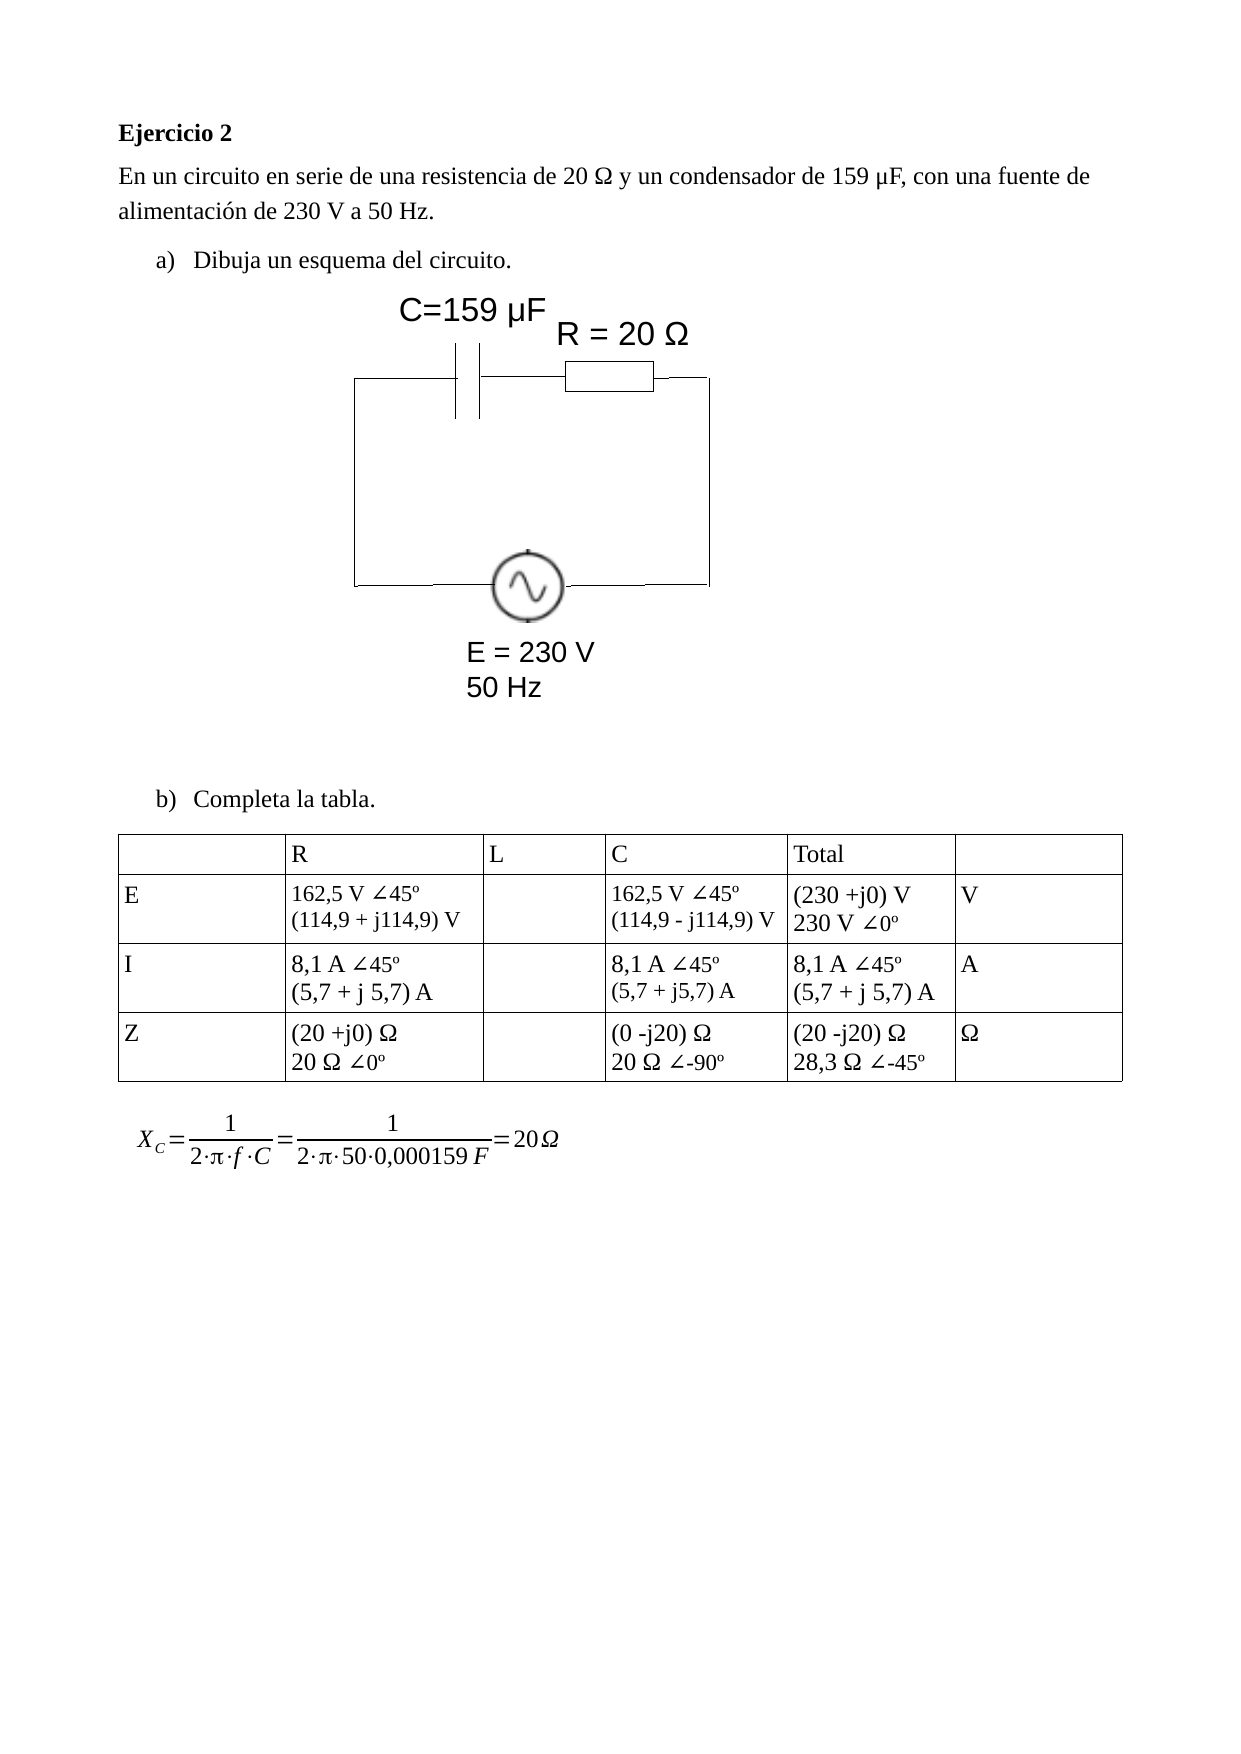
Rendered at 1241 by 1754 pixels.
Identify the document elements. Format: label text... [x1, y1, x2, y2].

table_cell E [119, 875, 285, 943]
table_cell (0 -j20) Ω 20 Ω ∠-90º [606, 1013, 787, 1081]
table_cell 8,1 A ∠45º (5,7 + j 5,7) A [286, 944, 483, 1012]
picture [489, 549, 567, 623]
list Completa la tabla. [156, 784, 1122, 813]
table_header L [484, 835, 605, 874]
table_header R [286, 835, 483, 874]
text En un circuito en serie de una resistencia de 20 Ω y un condensador de 159 μF, con una fuente de alimentación de 230 V a 50 Hz. [118, 161, 1122, 224]
table_cell [484, 944, 605, 1012]
table_cell I [119, 944, 285, 1012]
table_cell A [956, 944, 1122, 1012]
table_header C [606, 835, 787, 874]
table_cell 162,5 V ∠45º (114,9 - j114,9) V [606, 875, 787, 943]
table_cell 8,1 A ∠45º (5,7 + j5,7) A [606, 944, 787, 1012]
table_cell (20 -j20) Ω 28,3 Ω ∠-45º [788, 1013, 955, 1081]
table_cell 8,1 A ∠45º (5,7 + j 5,7) A [788, 944, 955, 1012]
table_cell 162,5 V ∠45º (114,9 + j114,9) V [286, 875, 483, 943]
table_cell Ω [956, 1013, 1122, 1081]
table_header Total [788, 835, 955, 874]
list Dibuja un esquema del circuito. [156, 245, 1122, 273]
table_cell [484, 1013, 605, 1081]
table_cell (20 +j0) Ω 20 Ω ∠0º [286, 1013, 483, 1081]
table_cell (230 +j0) V 230 V ∠0º [788, 875, 955, 943]
table_header [119, 835, 285, 874]
table_cell [484, 875, 605, 943]
table_cell Z [119, 1013, 285, 1081]
table_header [956, 835, 1122, 874]
text Ejercicio 2 [118, 118, 1122, 147]
table_cell V [956, 875, 1122, 943]
